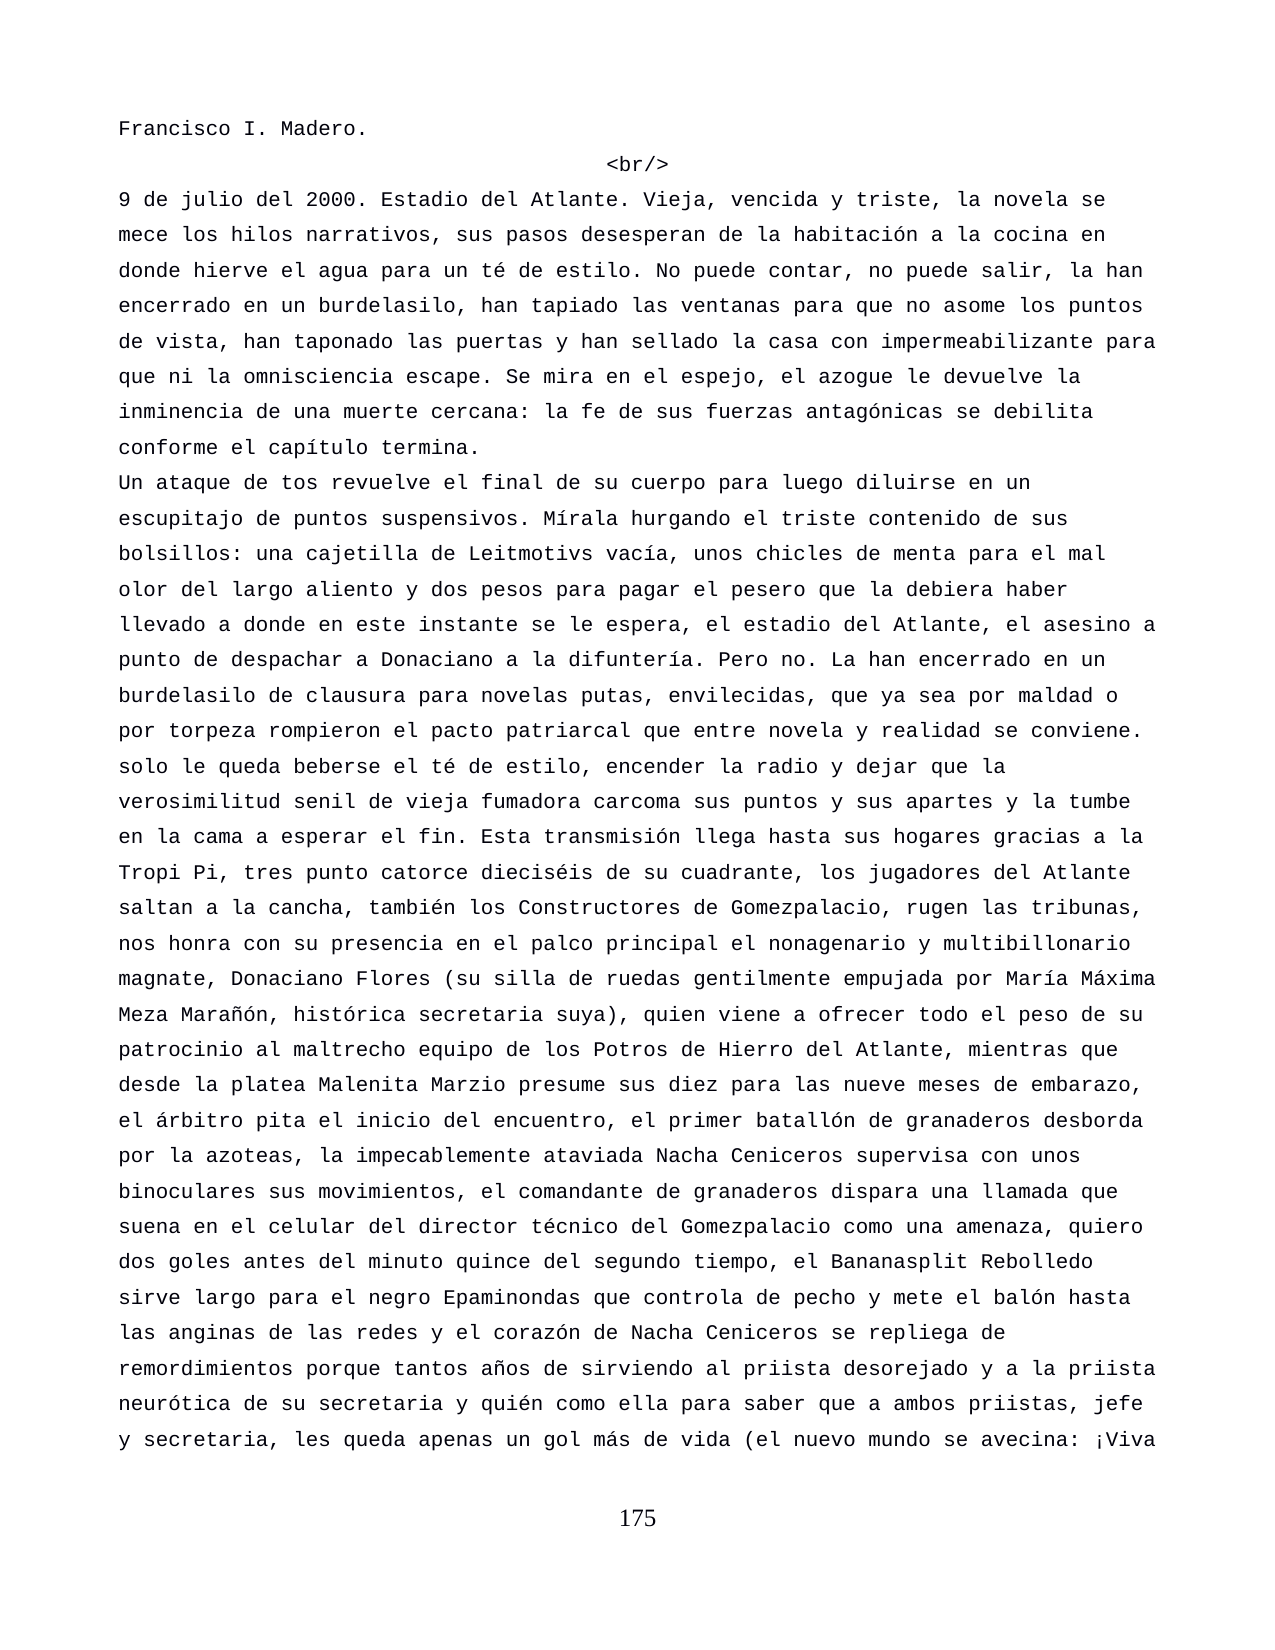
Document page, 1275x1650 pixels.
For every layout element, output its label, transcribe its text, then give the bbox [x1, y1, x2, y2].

text 9 de julio del 2000. Estadio del Atlante. Vieja, vencida y triste, la novela se mece los hilos narrativos, sus pasos desesperan de la habitación a la cocina en donde hierve el agua para un té de estilo. No puede contar, no puede salir, la han encerrado en un burdelasilo, han tapiado las ventanas para que no asome los puntos de vista, han taponado las puertas y han sellado la casa con impermeabilizante para que ni la omnisciencia escape. Se mira en el espejo, el azogue le devuelve la inminencia de una muerte cercana: la fe de sus fuerzas antagónicas se debilita conforme el capítulo termina. [118, 189, 1157, 461]
text Francisco I. Madero. [118, 118, 1157, 142]
text <br/> [118, 153, 1157, 177]
text Un ataque de tos revuelve el final de su cuerpo para luego diluirse en un escupitajo de puntos suspensivos. Mírala hurgando el triste contenido de sus bolsillos: una cajetilla de Leitmotivs vacía, unos chicles de menta para el mal olor del largo aliento y dos pesos para pagar el pesero que la debiera haber llevado a donde en este instante se le espera, el estadio del Atlante, el asesino a punto de despachar a Donaciano a la difuntería. Pero no. La han encerrado en un burdelasilo de clausura para novelas putas, envilecidas, que ya sea por maldad o por torpeza rompieron el pacto patriarcal que entre novela y realidad se conviene. solo le queda beberse el té de estilo, encender la radio y dejar que la verosimilitud senil de vieja fumadora carcoma sus puntos y sus apartes y la tumbe en la cama a esperar el fin. Esta transmisión llega hasta sus hogares gracias a la Tropi Pi, tres punto catorce dieciséis de su cuadrante, los jugadores del Atlante saltan a la cancha, también los Constructores de Gomezpalacio, rugen las tribunas, nos honra con su presencia en el palco principal el nonagenario y multibillonario magnate, Donaciano Flores (su silla de ruedas gentilmente empujada por María Máxima Meza Marañón, histórica secretaria suya), quien viene a ofrecer todo el peso de su patrocinio al maltrecho equipo de los Potros de Hierro del Atlante, mientras que desde la platea Malenita Marzio presume sus diez para las nueve meses de embarazo, el árbitro pita el inicio del encuentro, el primer batallón de granaderos desborda por la azoteas, la impecablemente ataviada Nacha Ceniceros supervisa con unos binoculares sus movimientos, el comandante de granaderos dispara una llamada que suena en el celular del director técnico del Gomezpalacio como una amenaza, quiero dos goles antes del minuto quince del segundo tiempo, el Bananasplit Rebolledo sirve largo para el negro Epaminondas que controla de pecho y mete el balón hasta las anginas de las redes y el corazón de Nacha Ceniceros se repliega de remordimientos porque tantos años de sirviendo al priista desorejado y a la priista neurótica de su secretaria y quién como ella para saber que a ambos priistas, jefe y secretaria, les queda apenas un gol más de vida (el nuevo mundo se avecina: ¡Viva [118, 472, 1157, 1452]
